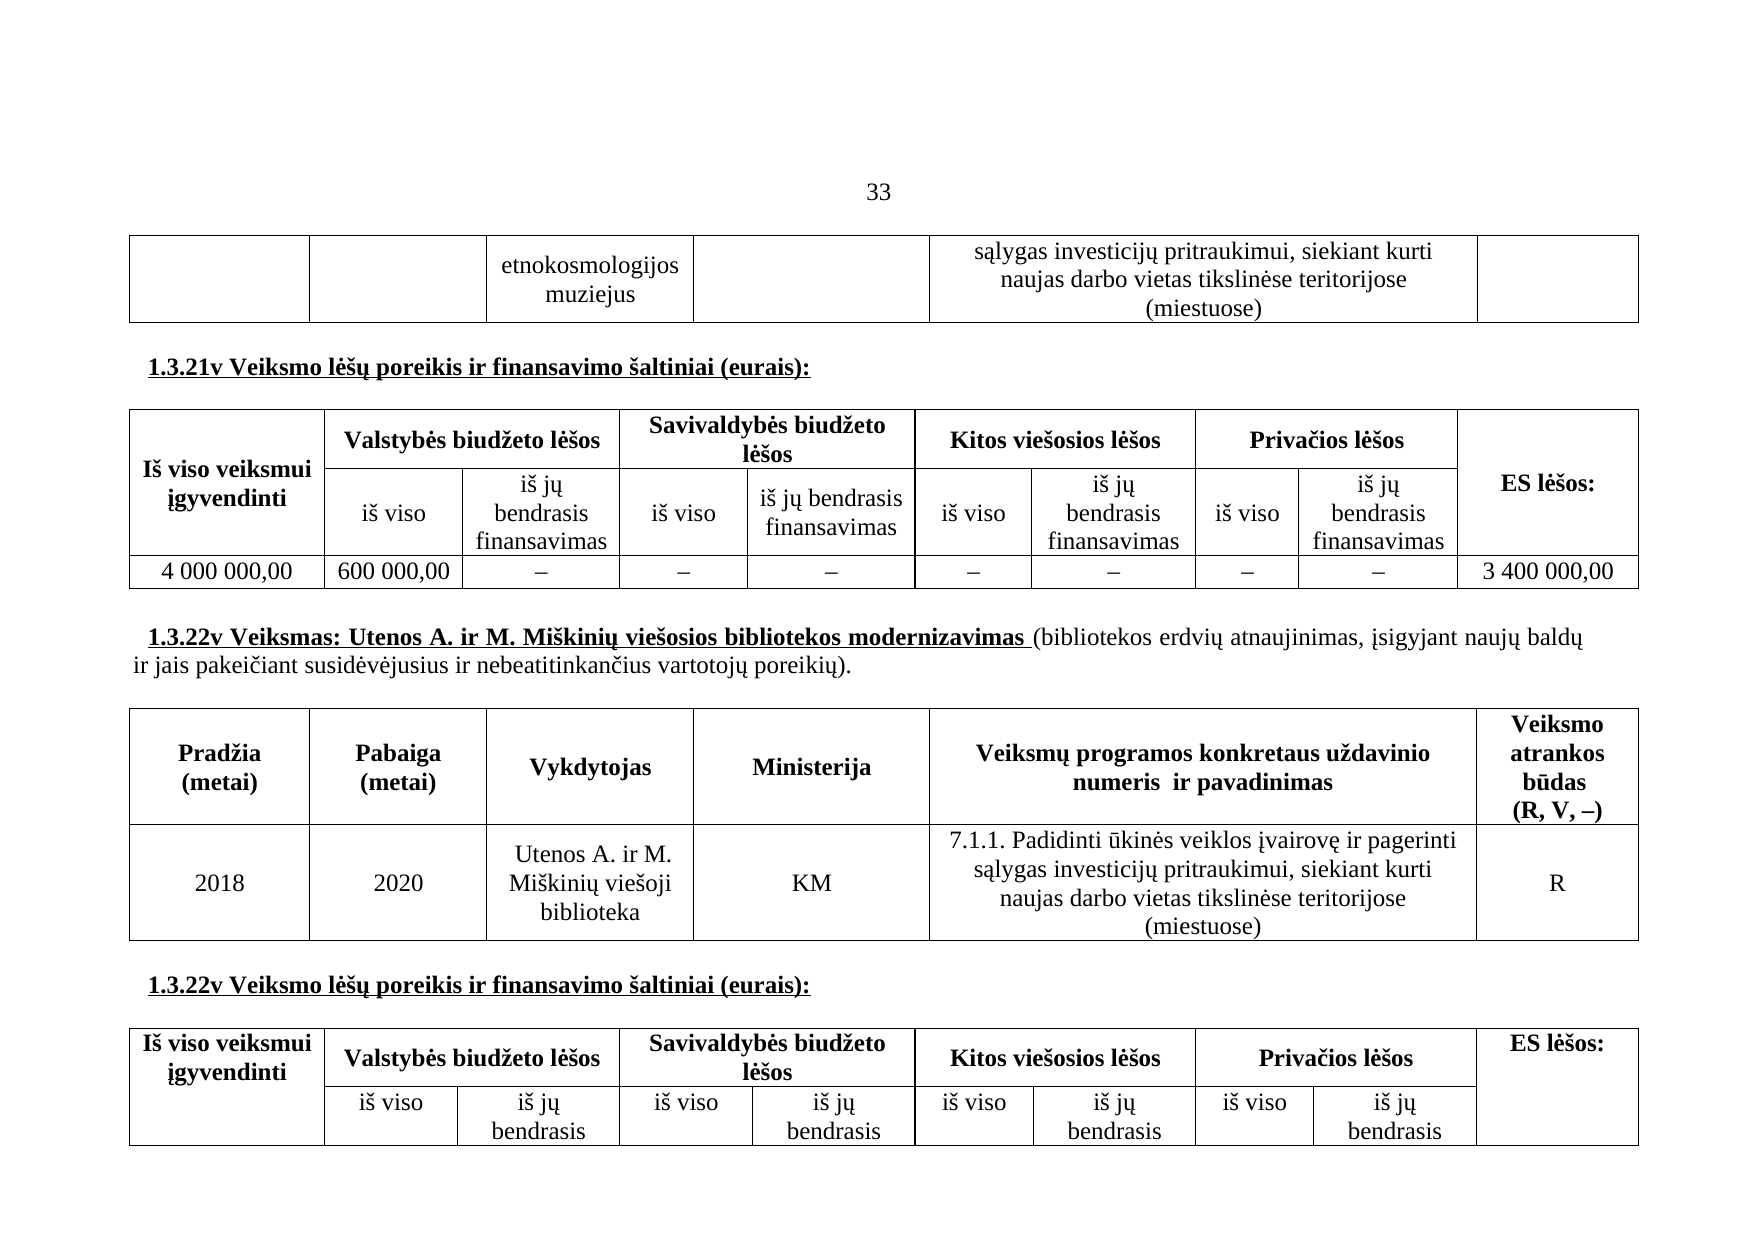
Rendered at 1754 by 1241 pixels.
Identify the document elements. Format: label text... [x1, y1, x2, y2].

table_cell [310, 236, 486, 322]
table_header Valstybės biudžeto lėšos [325, 410, 619, 468]
table_header ES lėšos: [1477, 1029, 1638, 1144]
table_header Ministerija [694, 709, 929, 824]
table_cell – [463, 556, 619, 588]
table_cell iš viso [620, 469, 747, 555]
table_cell etnokosmologijos muziejus [487, 236, 693, 322]
table_header Veiksmo atrankos būdas (R, V, –) [1477, 709, 1638, 824]
table_header Pabaiga (metai) [310, 709, 486, 824]
text 1.3.22v Veiksmo lėšų poreikis ir finansavimo šaltiniai (eurais): [118, 970, 1639, 999]
table_cell iš jų bendrasis [1314, 1087, 1476, 1144]
table_cell iš jų bendrasis finansavimas [748, 469, 914, 555]
table_cell 2020 [310, 825, 486, 940]
table_cell – [748, 556, 914, 588]
table_header Kitos viešosios lėšos [916, 1029, 1195, 1086]
table_header Privačios lėšos [1196, 1029, 1476, 1086]
table_cell iš jų bendrasis [753, 1087, 914, 1144]
table_cell R [1477, 825, 1638, 940]
table_cell iš viso [1196, 469, 1298, 555]
table_header Savivaldybės biudžeto lėšos [620, 410, 914, 468]
table_header Iš viso veiksmui įgyvendinti [130, 1029, 324, 1144]
table_cell 7.1.1. Padidinti ūkinės veiklos įvairovę ir pagerinti sąlygas investicijų pritraukimui, siekiant kurti naujas darbo vietas tikslinėse teritorijose (miestuose) [930, 825, 1476, 940]
table_cell – [1299, 556, 1457, 588]
table_cell iš viso [916, 1087, 1033, 1144]
table_header Pradžia (metai) [130, 709, 309, 824]
table_cell iš jų bendrasis finansavimas [463, 469, 619, 555]
table_cell iš jų bendrasis finansavimas [1032, 469, 1195, 555]
table_cell [130, 236, 309, 322]
table_header Veiksmų programos konkretaus uždavinio numeris ir pavadinimas [930, 709, 1476, 824]
table_cell [694, 236, 929, 322]
table_cell iš jų bendrasis [1034, 1087, 1195, 1144]
table_header Savivaldybės biudžeto lėšos [620, 1029, 914, 1086]
table_cell – [916, 556, 1031, 588]
table_cell – [620, 556, 747, 588]
table_cell – [1032, 556, 1195, 588]
table_cell Utenos A. ir M. Miškinių viešoji biblioteka [487, 825, 693, 940]
table_cell iš viso [620, 1087, 752, 1144]
table_cell iš viso [325, 469, 462, 555]
text 1.3.21v Veiksmo lėšų poreikis ir finansavimo šaltiniai (eurais): [118, 352, 1639, 381]
table_header ES lėšos: [1458, 410, 1638, 555]
table_header Vykdytojas [487, 709, 693, 824]
table_cell 4 000 000,00 [130, 556, 324, 588]
table_cell [1478, 236, 1638, 322]
table_cell – [1196, 556, 1298, 588]
table_header Kitos viešosios lėšos [916, 410, 1195, 468]
table_cell iš jų bendrasis [458, 1087, 619, 1144]
table_header Valstybės biudžeto lėšos [325, 1029, 619, 1086]
text 1.3.22v Veiksmas: Utenos A. ir M. Miškinių viešosios bibliotekos modernizavimas (bibliotekos erdvių atnaujinimas, įsigyjant naujų baldų ir jais pakeičiant susidėvėjusius ir nebeatitinkančius vartotojų poreikių). [133, 622, 1583, 679]
table_header Privačios lėšos [1196, 410, 1457, 468]
table_cell iš jų bendrasis finansavimas [1299, 469, 1457, 555]
table_cell 2018 [130, 825, 309, 940]
table_cell 600 000,00 [325, 556, 462, 588]
table_cell iš viso [916, 469, 1031, 555]
table_header Iš viso veiksmui įgyvendinti [130, 410, 324, 555]
table_cell 3 400 000,00 [1458, 556, 1638, 588]
table_cell iš viso [325, 1087, 457, 1144]
table_cell sąlygas investicijų pritraukimui, siekiant kurti naujas darbo vietas tikslinėse teritorijose (miestuose) [930, 236, 1477, 322]
table_cell iš viso [1196, 1087, 1313, 1144]
table_cell KM [694, 825, 929, 940]
